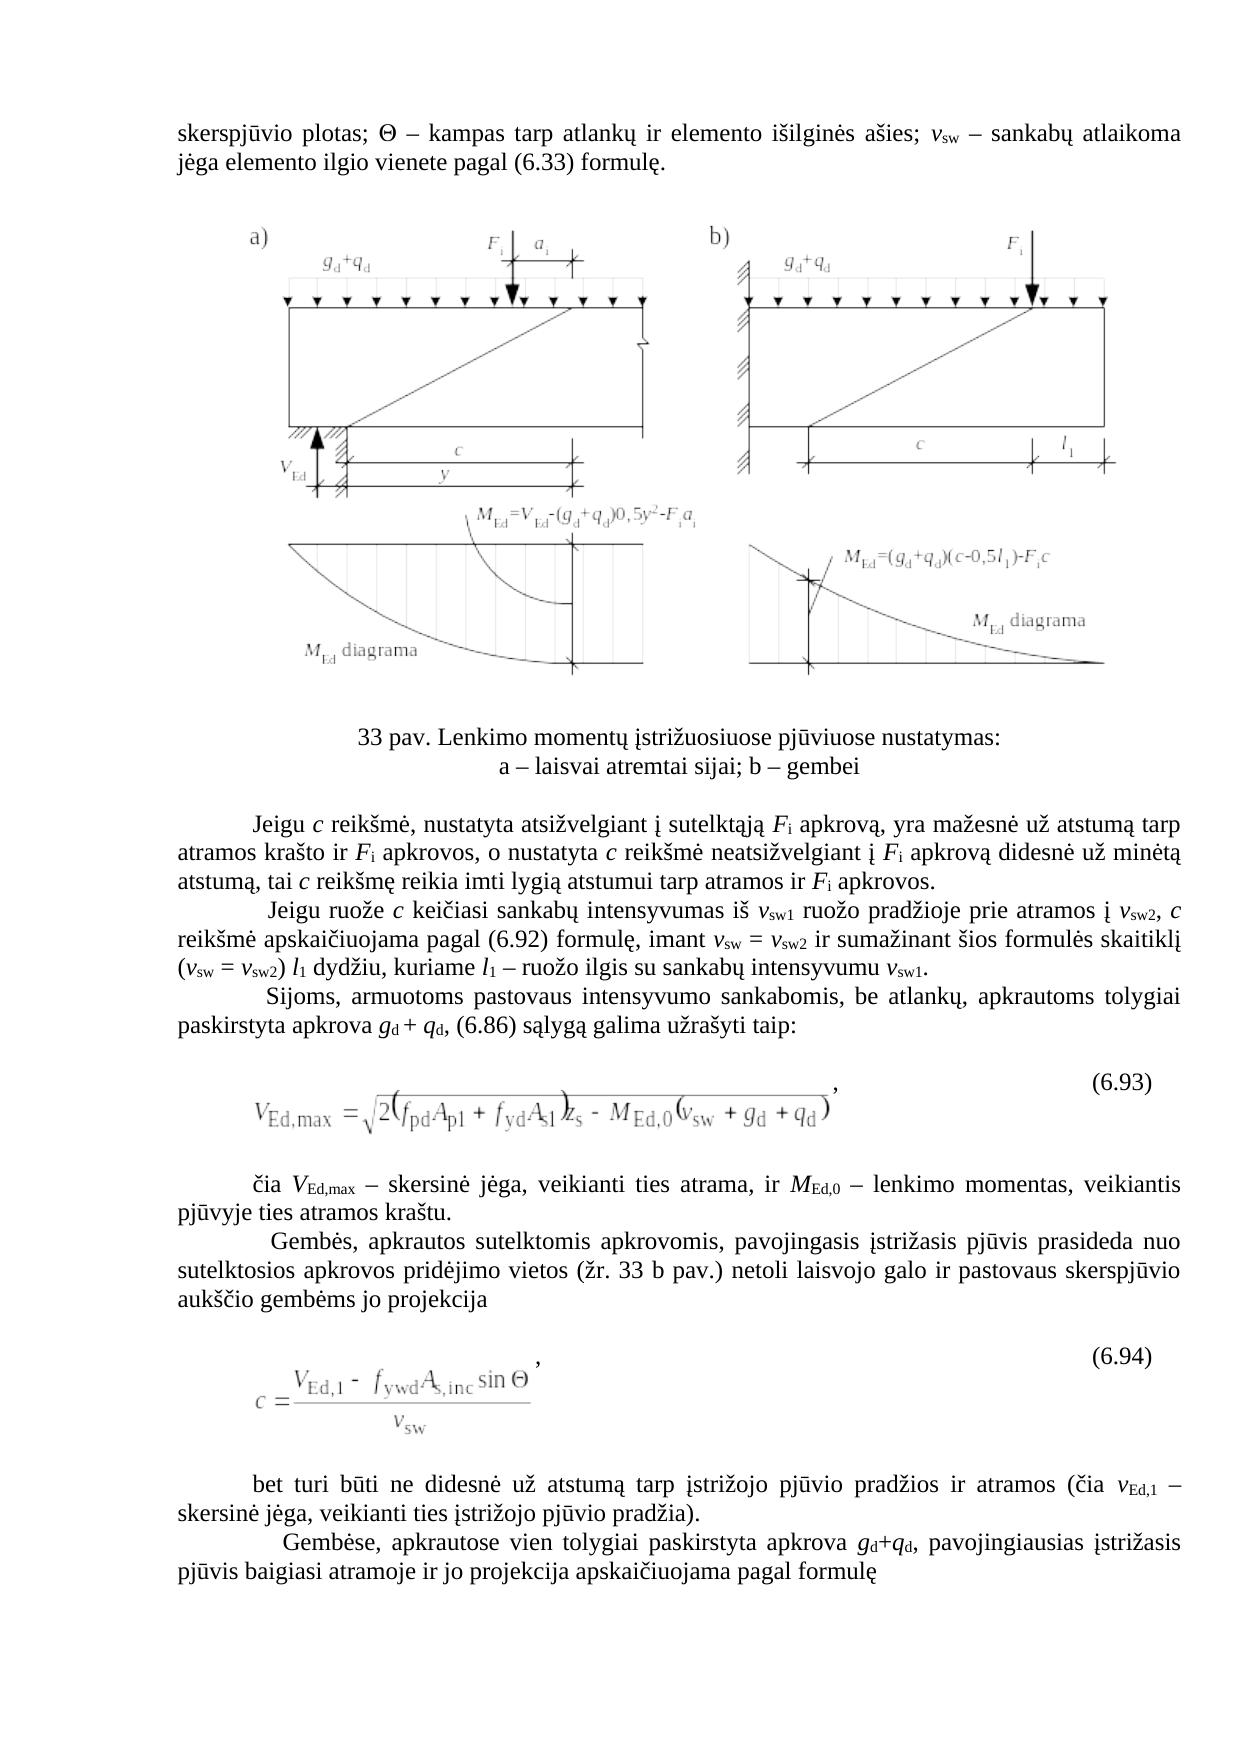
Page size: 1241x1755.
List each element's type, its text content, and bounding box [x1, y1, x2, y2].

text bet turi būti ne didesnė už atstumą tarp įstrižojo pjūvio pradžios ir atramos (čia vEd,1 – skersinė jėga, veikianti ties įstrižojo pjūvio pradžia). [177, 1469, 1181, 1527]
text čia VEd,max – skersinė jėga, veikianti ties atrama, ir MEd,0 – lenkimo momentas, veikiantis pjūvyje ties atramos kraštu. [177, 1169, 1181, 1226]
text Gembėse, apkrautose vien tolygiai paskirstyta apkrova gd+qd, pavojingiausias įstrižasis pjūvis baigiasi atramoje ir jo projekcija apskaičiuojama pagal formulę [177, 1527, 1181, 1584]
text , (6.94) [177, 1341, 1181, 1441]
text a – laisvai atremtai sijai; b – gembei [177, 751, 1181, 780]
text skerspjūvio plotas; Q – kampas tarp atlankų ir elemento išilginės ašies; vsw – sankabų atlaikoma jėga elemento ilgio vienete pagal (6.33) formulę. [177, 118, 1181, 176]
text , (6.93) [177, 1067, 1181, 1140]
text Jeigu c reikšmė, nustatyta atsižvelgiant į sutelktąją Fi apkrovą, yra mažesnė už atstumą tarp atramos krašto ir Fi apkrovos, o nustatyta c reikšmė neatsižvelgiant į Fi apkrovą didesnė už minėtą atstumą, tai c reikšmę reikia imti lygią atstumui tarp atramos ir Fi apkrovos. [177, 809, 1181, 895]
text Jeigu ruože c keičiasi sankabų intensyvumas iš vsw1 ruožo pradžioje prie atramos į vsw2, c reikšmė apskaičiuojama pagal (6.92) formulę, imant vsw = vsw2 ir sumažinant šios formulės skaitiklį (vsw = vsw2) l1 dydžiu, kuriame l1 – ruožo ilgis su sankabų intensyvumu vsw1. [177, 895, 1181, 981]
text Gembės, apkrautos sutelktomis apkrovomis, pavojingasis įstrižasis pjūvis prasideda nuo sutelktosios apkrovos pridėjimo vietos (žr. 33 b pav.) netoli laisvojo galo ir pastovaus skerspjūvio aukščio gembėms jo projekcija [177, 1226, 1181, 1312]
text 33 pav. Lenkimo momentų įstrižuosiuose pjūviuose nustatymas: [177, 722, 1181, 751]
text Sijoms, armuotoms pastovaus intensyvumo sankabomis, be atlankų, apkrautoms tolygiai paskirstyta apkrova gd + qd, (6.86) sąlygą galima užrašyti taip: [177, 981, 1181, 1039]
